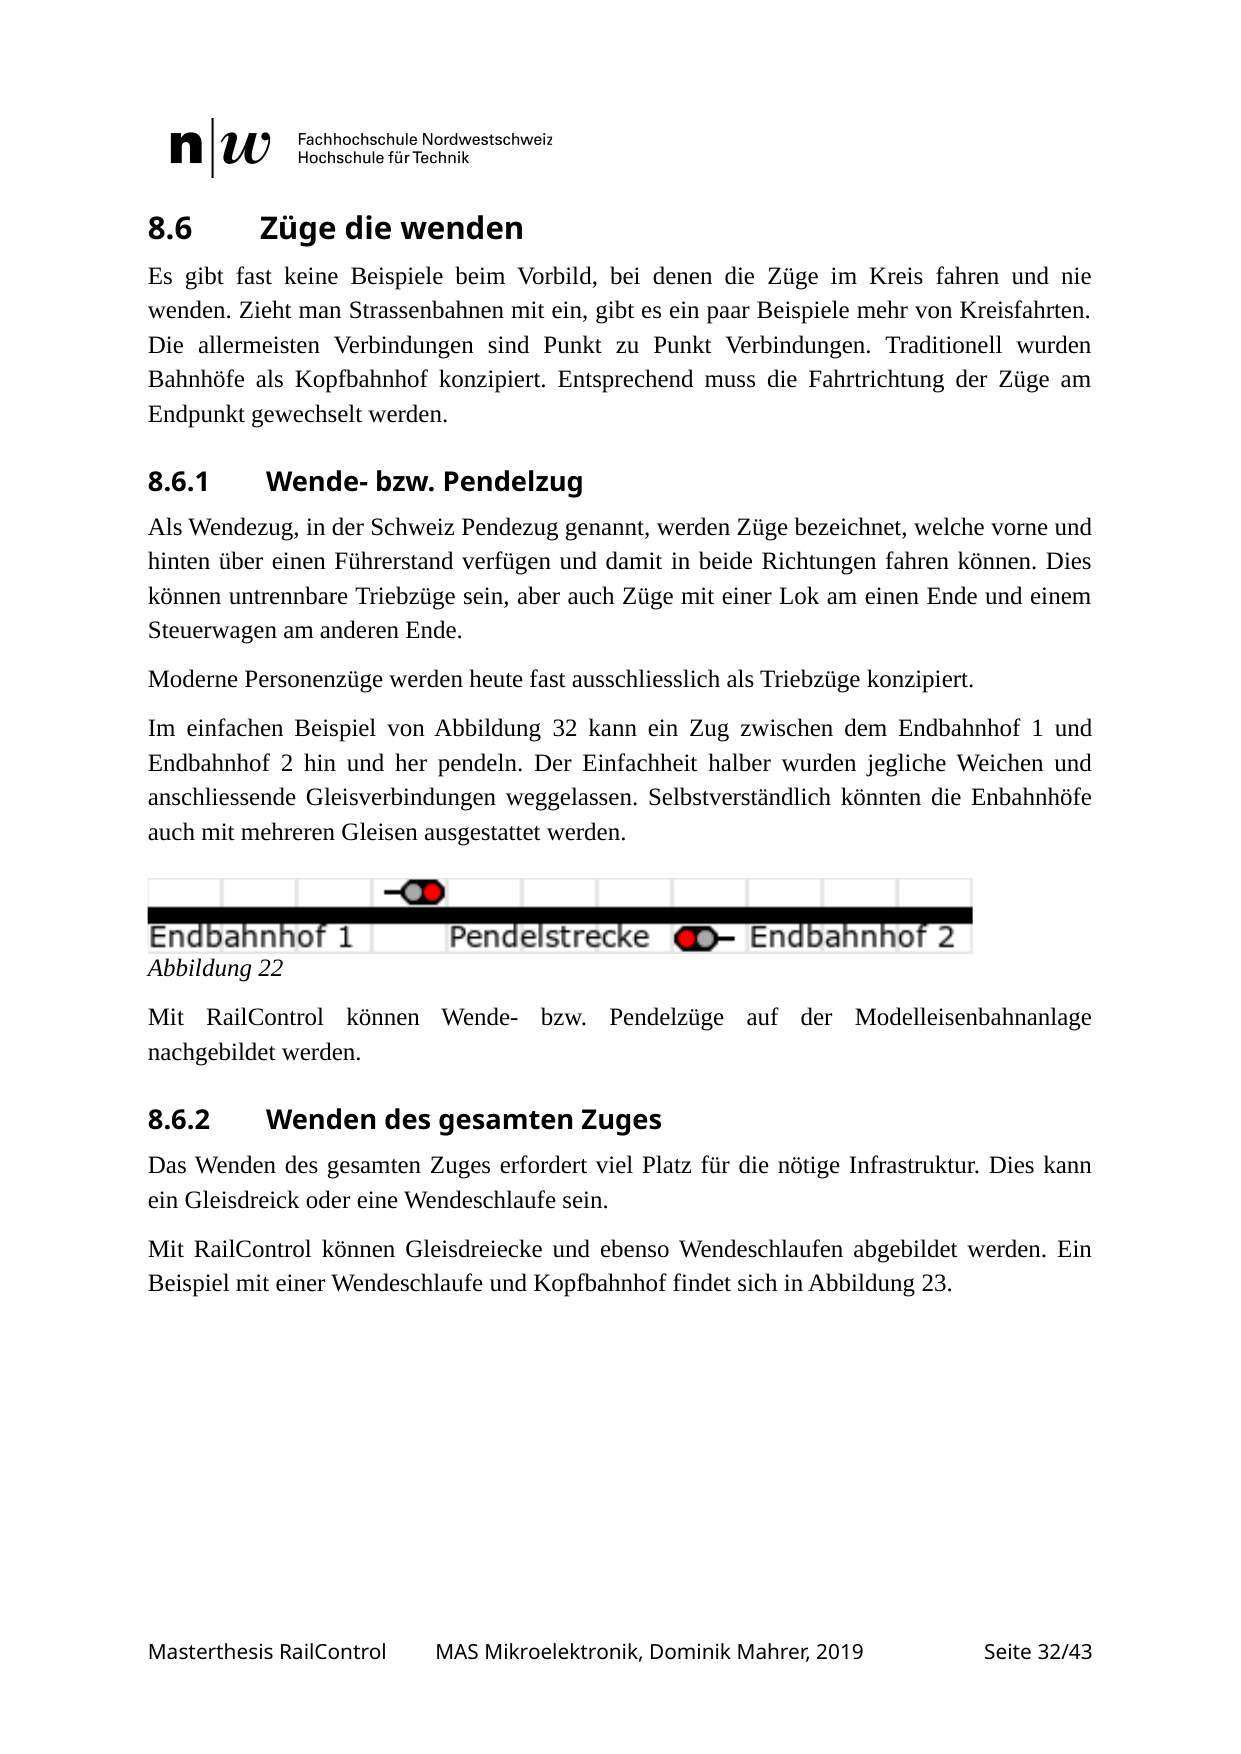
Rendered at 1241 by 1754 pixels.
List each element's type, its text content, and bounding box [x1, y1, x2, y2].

text Im einfachen Beispiel von Abbildung 31 kann ein Zug zwischen dem Endbahnhof 1 und Endbahnhof 2 hin und her pendeln. Der Einfachheit halber wurden jegliche Weichen und anschliessende Gleisverbindungen weggelassen. Selbstverständlich könnten die Enbahnhöfe auch mit mehreren Gleisen ausgestattet werden. [148, 713, 1093, 846]
text Als Wendezug, in der Schweiz Pendezug genannt, werden Züge bezeichnet, welche vorne und hinten über einen Führerstand verfügen und damit in beide Richtungen fahren können. Dies können untrennbare Triebzüge sein, aber auch Züge mit einer Lok am einen Ende und einem Steuerwagen am anderen Ende. [148, 512, 1093, 644]
text Mit RailControl können Gleisdreiecke und ebenso Wendeschlaufen abgebildet werden. Ein Beispiel mit einer Wendeschlaufe und Kopfbahnhof findet sich in Abbildung 23. [148, 1234, 1093, 1297]
picture [147, 878, 973, 954]
picture [170, 118, 553, 178]
text Moderne Personenzüge werden heute fast ausschliesslich als Triebzüge konzipiert. [148, 664, 1093, 693]
subtitle Wenden des gesamten Zuges [148, 1101, 1093, 1138]
text Abbildung 22 [148, 954, 972, 982]
text Das Wenden des gesamten Zuges erfordert viel Platz für die nötige Infrastruktur. Dies kann ein Gleisdreick oder eine Wendeschlaufe sein. [148, 1150, 1093, 1213]
text Es gibt fast keine Beispiele beim Vorbild, bei denen die Züge im Kreis fahren und nie wenden. Zieht man Strassenbahnen mit ein, gibt es ein paar Beispiele mehr von Kreisfahrten. Die allermeisten Verbindungen sind Punkt zu Punkt Verbindungen. Traditionell wurden Bahnhöfe als Kopfbahnhof konzipiert. Entsprechend muss die Fahrtrichtung der Züge am Endpunkt gewechselt werden. [148, 261, 1093, 427]
subtitle Wende- bzw. Pendelzug [148, 462, 1093, 499]
subtitle Züge die wenden [148, 206, 1093, 248]
text Mit RailControl können Wende- bzw. Pendelzüge auf der Modelleisenbahnanlage nachgebildet werden. [148, 1002, 1093, 1066]
